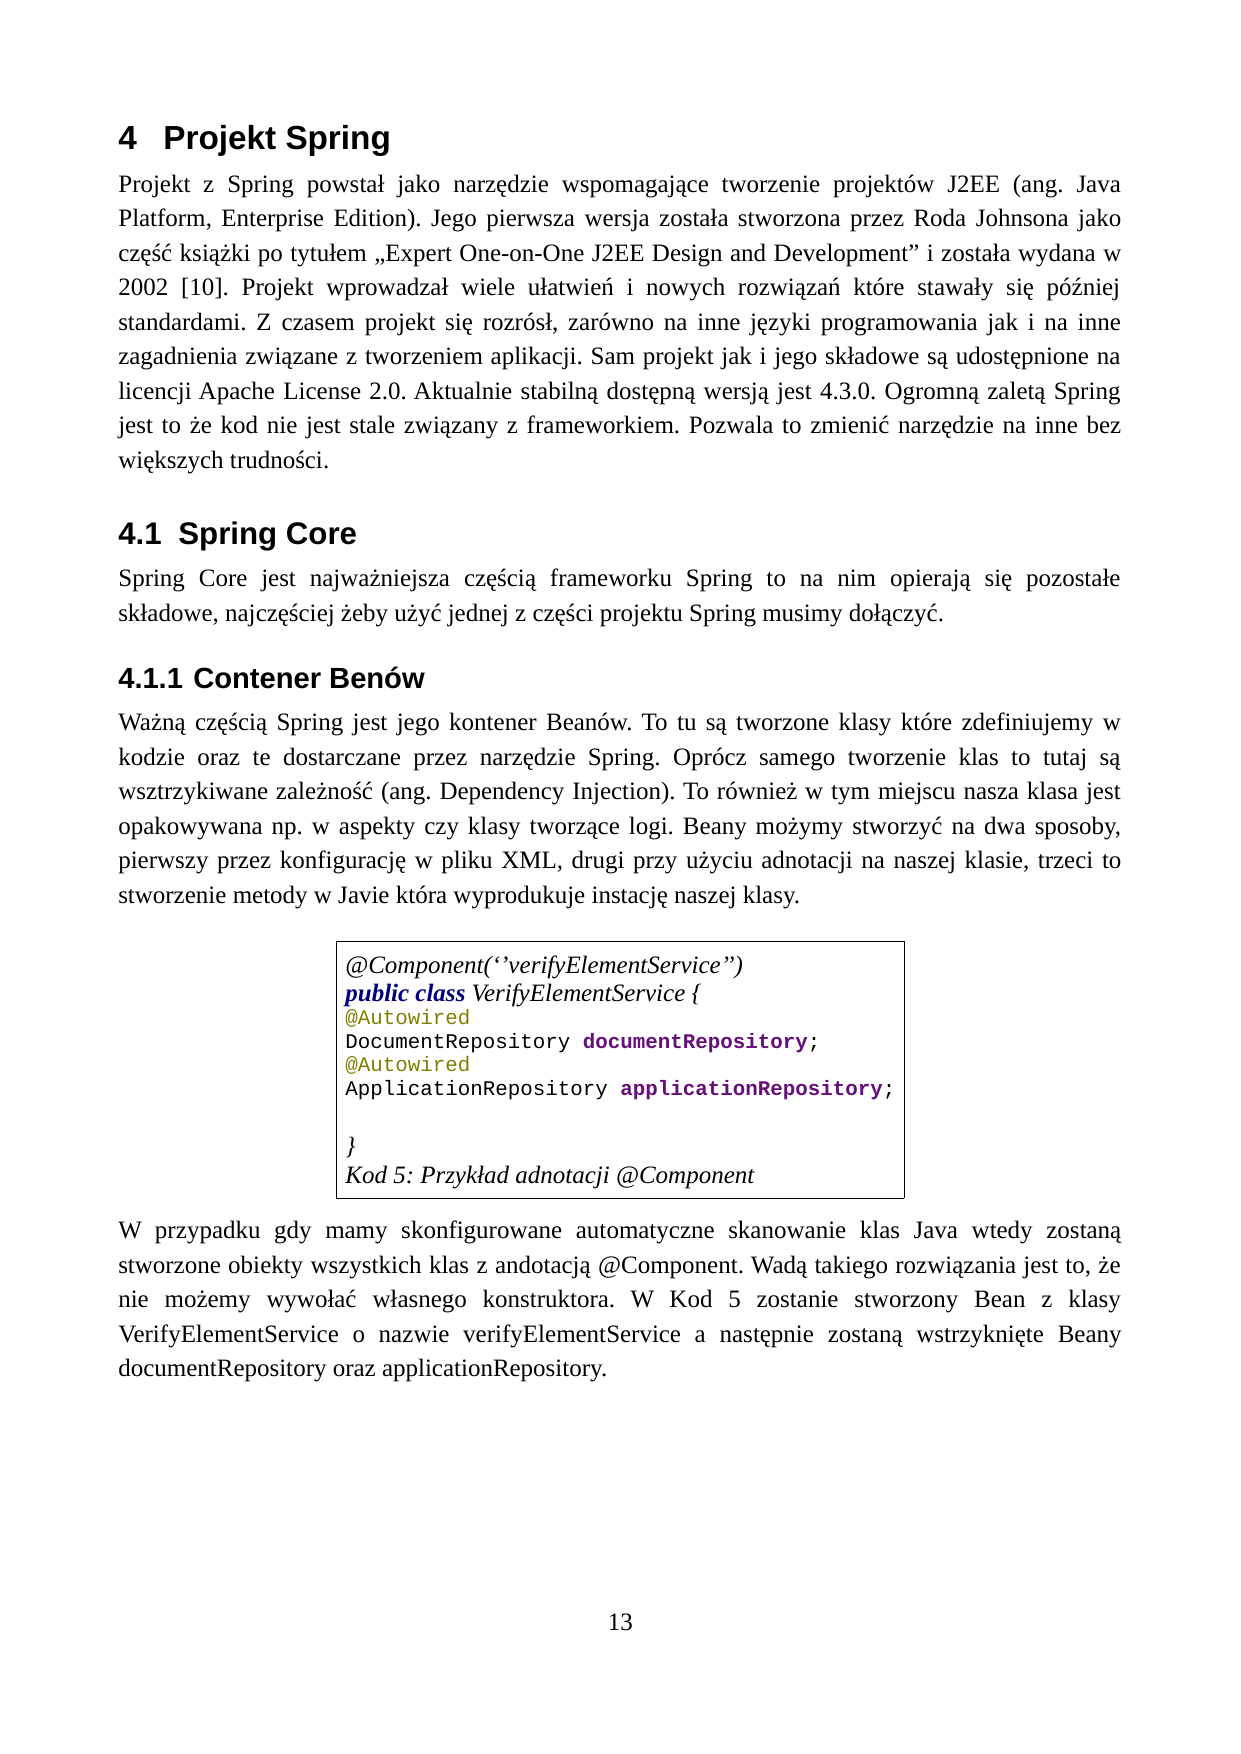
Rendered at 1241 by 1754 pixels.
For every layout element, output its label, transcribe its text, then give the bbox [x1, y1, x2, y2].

text Projekt z Spring powstał jako narzędzie wspomagające tworzenie projektów J2EE (ang. Java Platform, Enterprise Edition). Jego pierwsza wersja została stworzona przez Roda Johnsona jako część książki po tytułem „Expert One-on-One J2EE Design and Development” i została wydana w 2002 [10]. Projekt wprowadzał wiele ułatwień i nowych rozwiązań które stawały się później standardami. Z czasem projekt się rozrósł, zarówno na inne języki programowania jak i na inne zagadnienia związane z tworzeniem aplikacji. Sam projekt jak i jego składowe są udostępnione na licencji Apache License 2.0. Aktualnie stabilną dostępną wersją jest 4.3.0. Ogromną zaletą Spring jest to że kod nie jest stale związany z frameworkiem. Pozwala to zmienić narzędzie na inne bez większych trudności. [118, 169, 1122, 474]
subtitle Projekt Spring [118, 118, 1122, 157]
text Kod 5: Przykład adnotacji @Component [345, 1160, 895, 1189]
text W przypadku gdy mamy skonfigurowane automatyczne skanowanie klas Java wtedy zostaną stworzone obiekty wszystkich klas z andotacją @Component. Wadą takiego rozwiązania jest to, że nie możemy wywołać własnego konstruktora. W Kod 5 zostanie stworzony Bean z klasy VerifyElementService o nazwie verifyElementService a następnie zostaną wstrzyknięte Beany documentRepository oraz applicationRepository. [118, 929, 1122, 1382]
text @Component(‘’verifyElementService’’) [345, 950, 895, 978]
text public class VerifyElementService { [345, 978, 895, 1007]
subtitle Spring Core [118, 515, 1122, 551]
text } [345, 1131, 895, 1160]
text DocumentRepository documentRepository; [345, 1031, 895, 1054]
text @Autowired [345, 1054, 895, 1078]
text @Autowired [345, 1007, 895, 1031]
text Spring Core jest najważniejsza częścią frameworku Spring to na nim opierają się pozostałe składowe, najczęściej żeby użyć jednej z części projektu Spring musimy dołączyć. [118, 563, 1122, 626]
text Ważną częścią Spring jest jego kontener Beanów. To tu są tworzone klasy które zdefiniujemy w kodzie oraz te dostarczane przez narzędzie Spring. Oprócz samego tworzenie klas to tutaj są wsztrzykiwane zależność (ang. Dependency Injection). To również w tym miejscu nasza klasa jest opakowywana np. w aspekty czy klasy tworzące logi. Beany możymy stworzyć na dwa sposoby, pierwszy przez konfigurację w pliku XML, drugi przy użyciu adnotacji na naszej klasie, trzeci to stworzenie metody w Javie która wyprodukuje instację naszej klasy. [118, 707, 1122, 908]
subtitle Contener Benów [118, 661, 1122, 695]
text ApplicationRepository applicationRepository; [345, 1078, 895, 1102]
